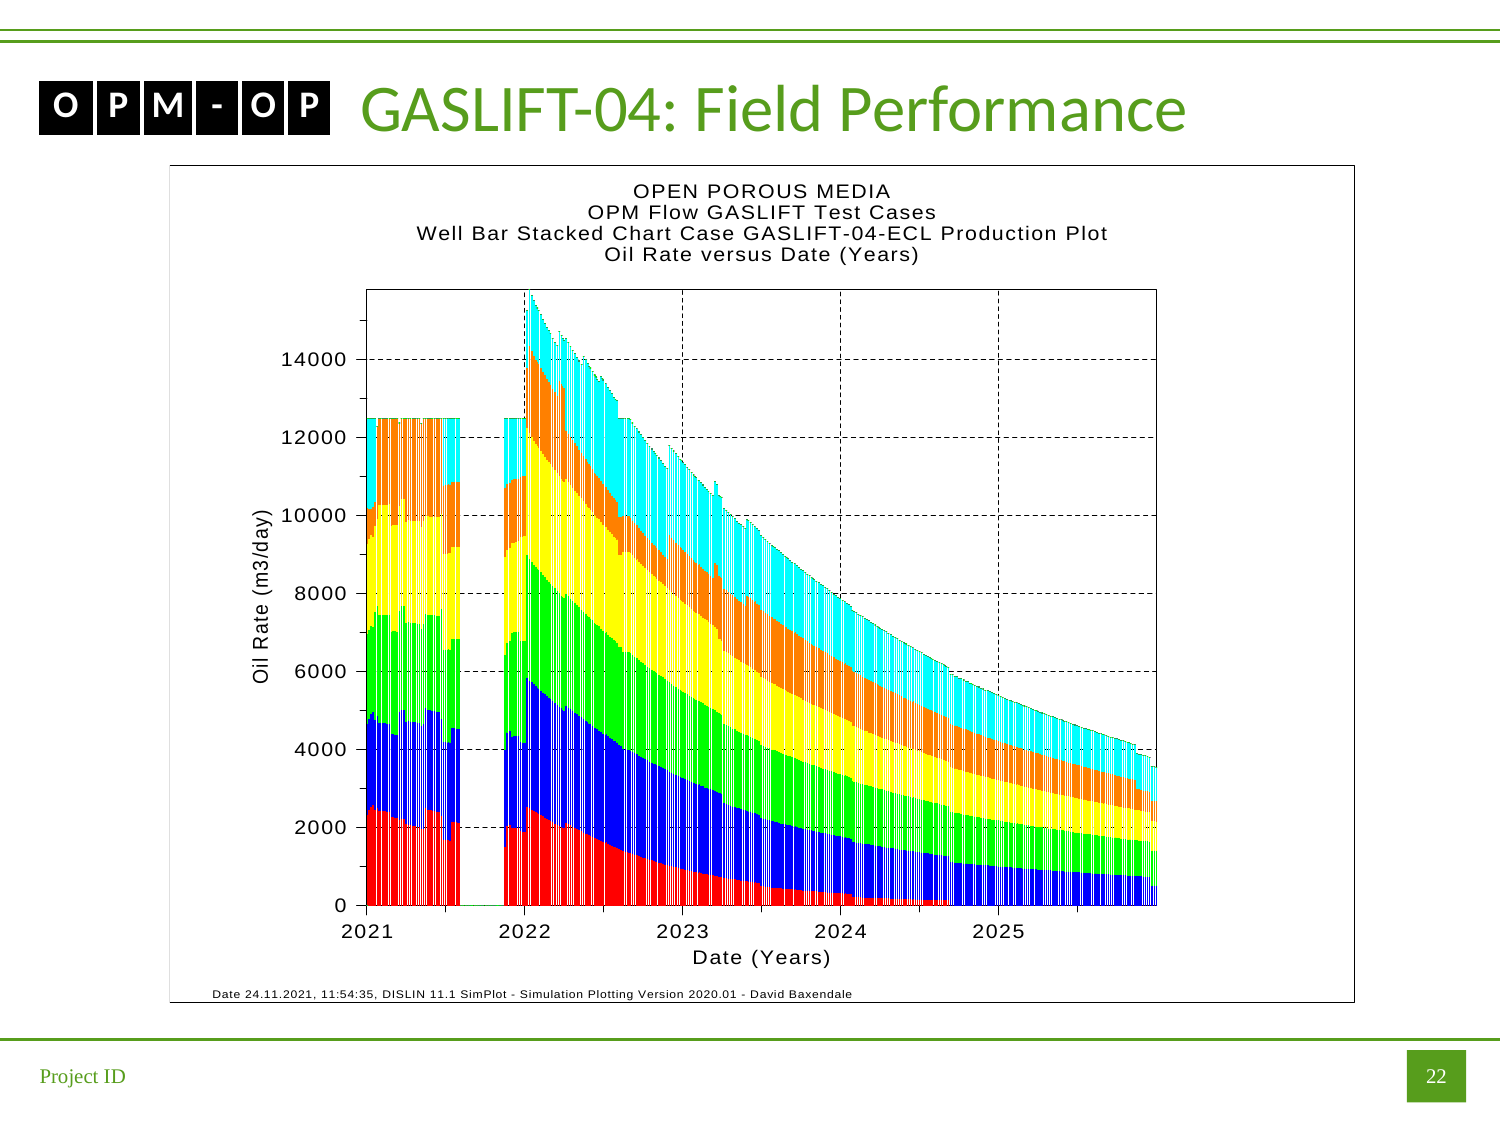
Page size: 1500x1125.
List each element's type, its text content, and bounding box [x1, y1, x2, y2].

picture [169, 165, 1356, 1004]
title GASLIFT-04: Field Performance [360, 77, 1425, 153]
